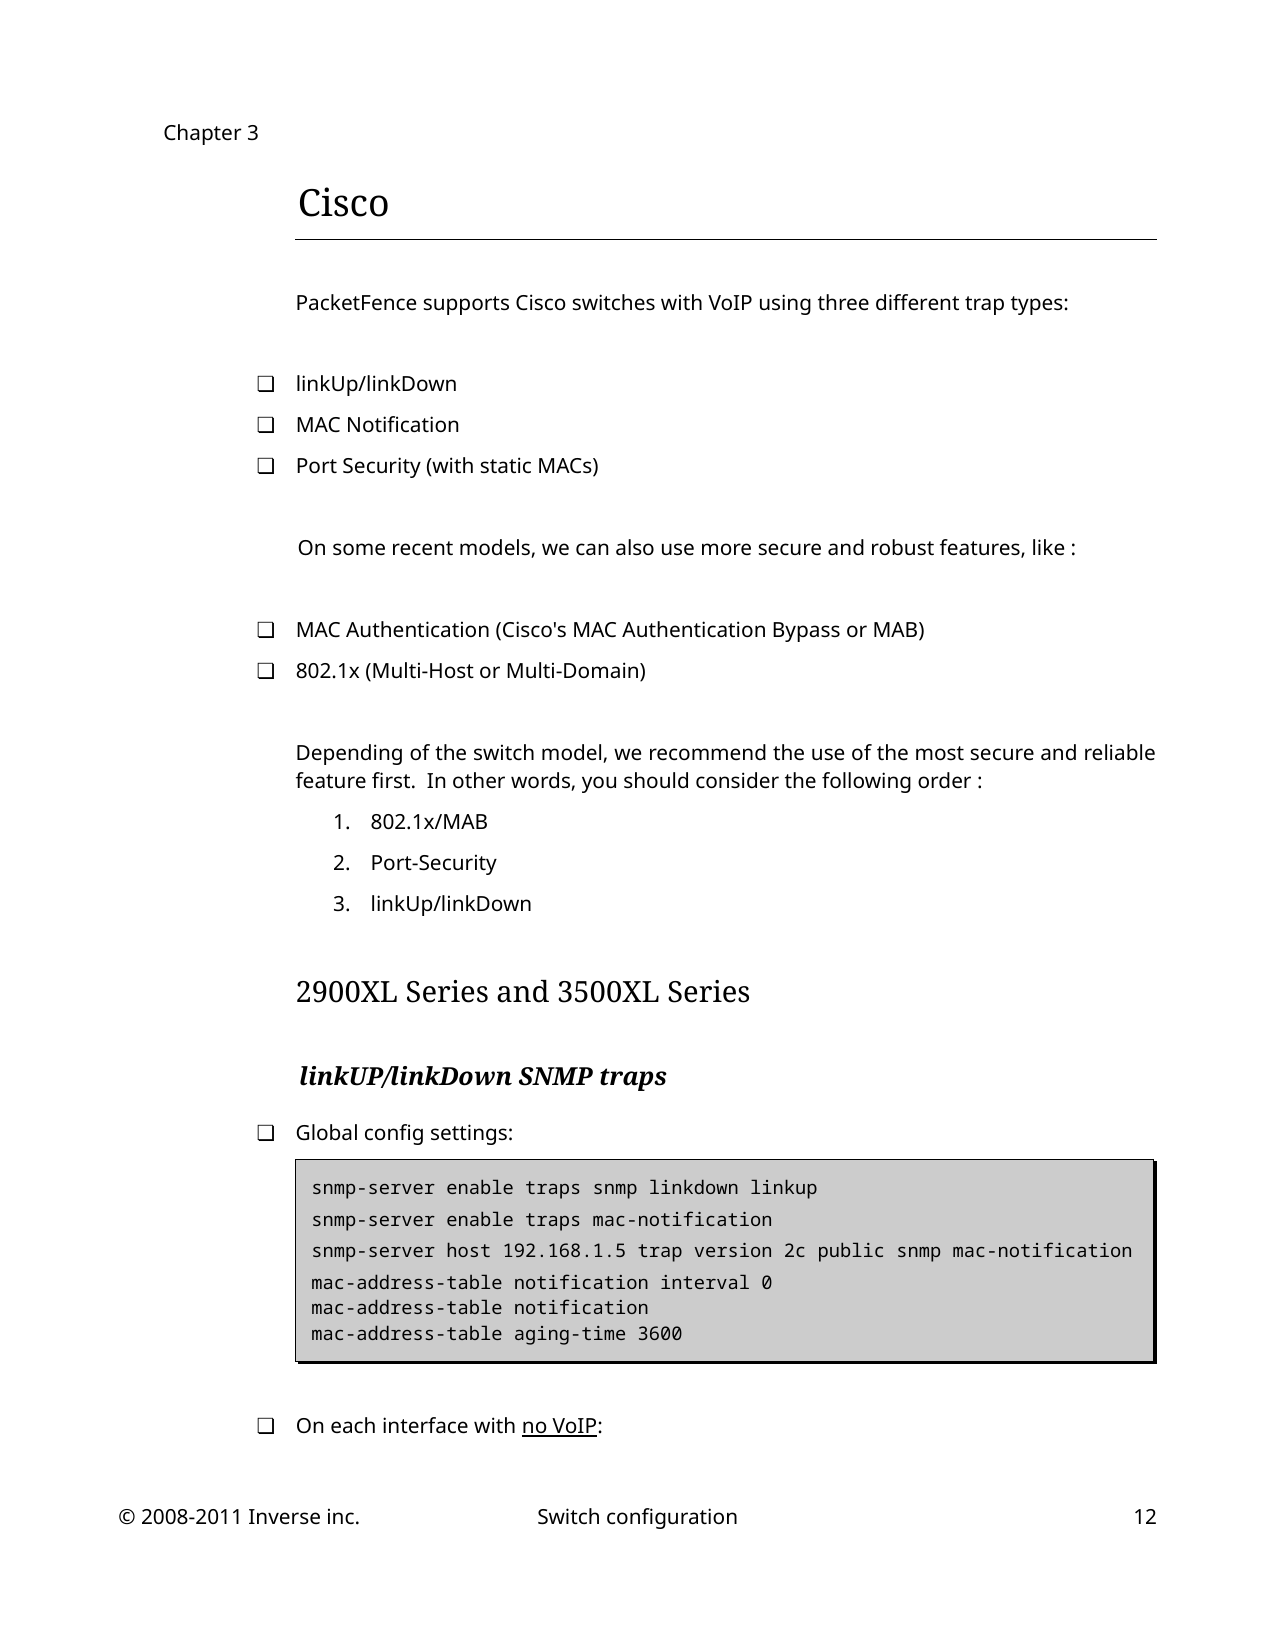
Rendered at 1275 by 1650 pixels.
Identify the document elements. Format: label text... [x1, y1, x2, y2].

list ❏ 802.1x (Multi-Host or Multi-Domain) [256, 656, 1157, 684]
list ❏ Port Security (with static MACs) [256, 451, 1157, 480]
list ❏ MAC Notification [256, 411, 1157, 439]
text PacketFence supports Cisco switches with VoIP using three different trap types: [295, 288, 1157, 316]
subtitle Cisco [295, 176, 1157, 239]
text snmp-server host 192.168.1.5 trap version 2c public snmp mac-notification [296, 1222, 1153, 1253]
list ❏ MAC Authentication (Cisco's MAC Authentication Bypass or MAB) [256, 615, 1157, 644]
list ❏ On each interface with no VoIP: [256, 1411, 1157, 1439]
text snmp-server enable traps mac-notification [296, 1190, 1153, 1222]
list linkUp/linkDown [333, 889, 1157, 918]
list ❏ Global config settings: [256, 1118, 1157, 1146]
subtitle linkUP/linkDown SNMP traps [262, 1059, 1157, 1093]
list On some recent models, we can also use more secure and robust features, like : [297, 533, 1157, 562]
subtitle 2900XL Series and 3500XL Series [295, 971, 1157, 1011]
list ❏ linkUp/linkDown [256, 369, 1157, 398]
text snmp-server enable traps snmp linkdown linkup [296, 1160, 1153, 1190]
list Port-Security [333, 848, 1157, 877]
text Depending of the switch model, we recommend the use of the most secure and reliable feature first. In other words, you should consider the following order : [295, 738, 1157, 795]
text mac-address-table notification interval 0 mac-address-table notification mac-address-table aging-time 3600 [296, 1253, 1153, 1361]
list 802.1x/MAB [333, 807, 1157, 836]
